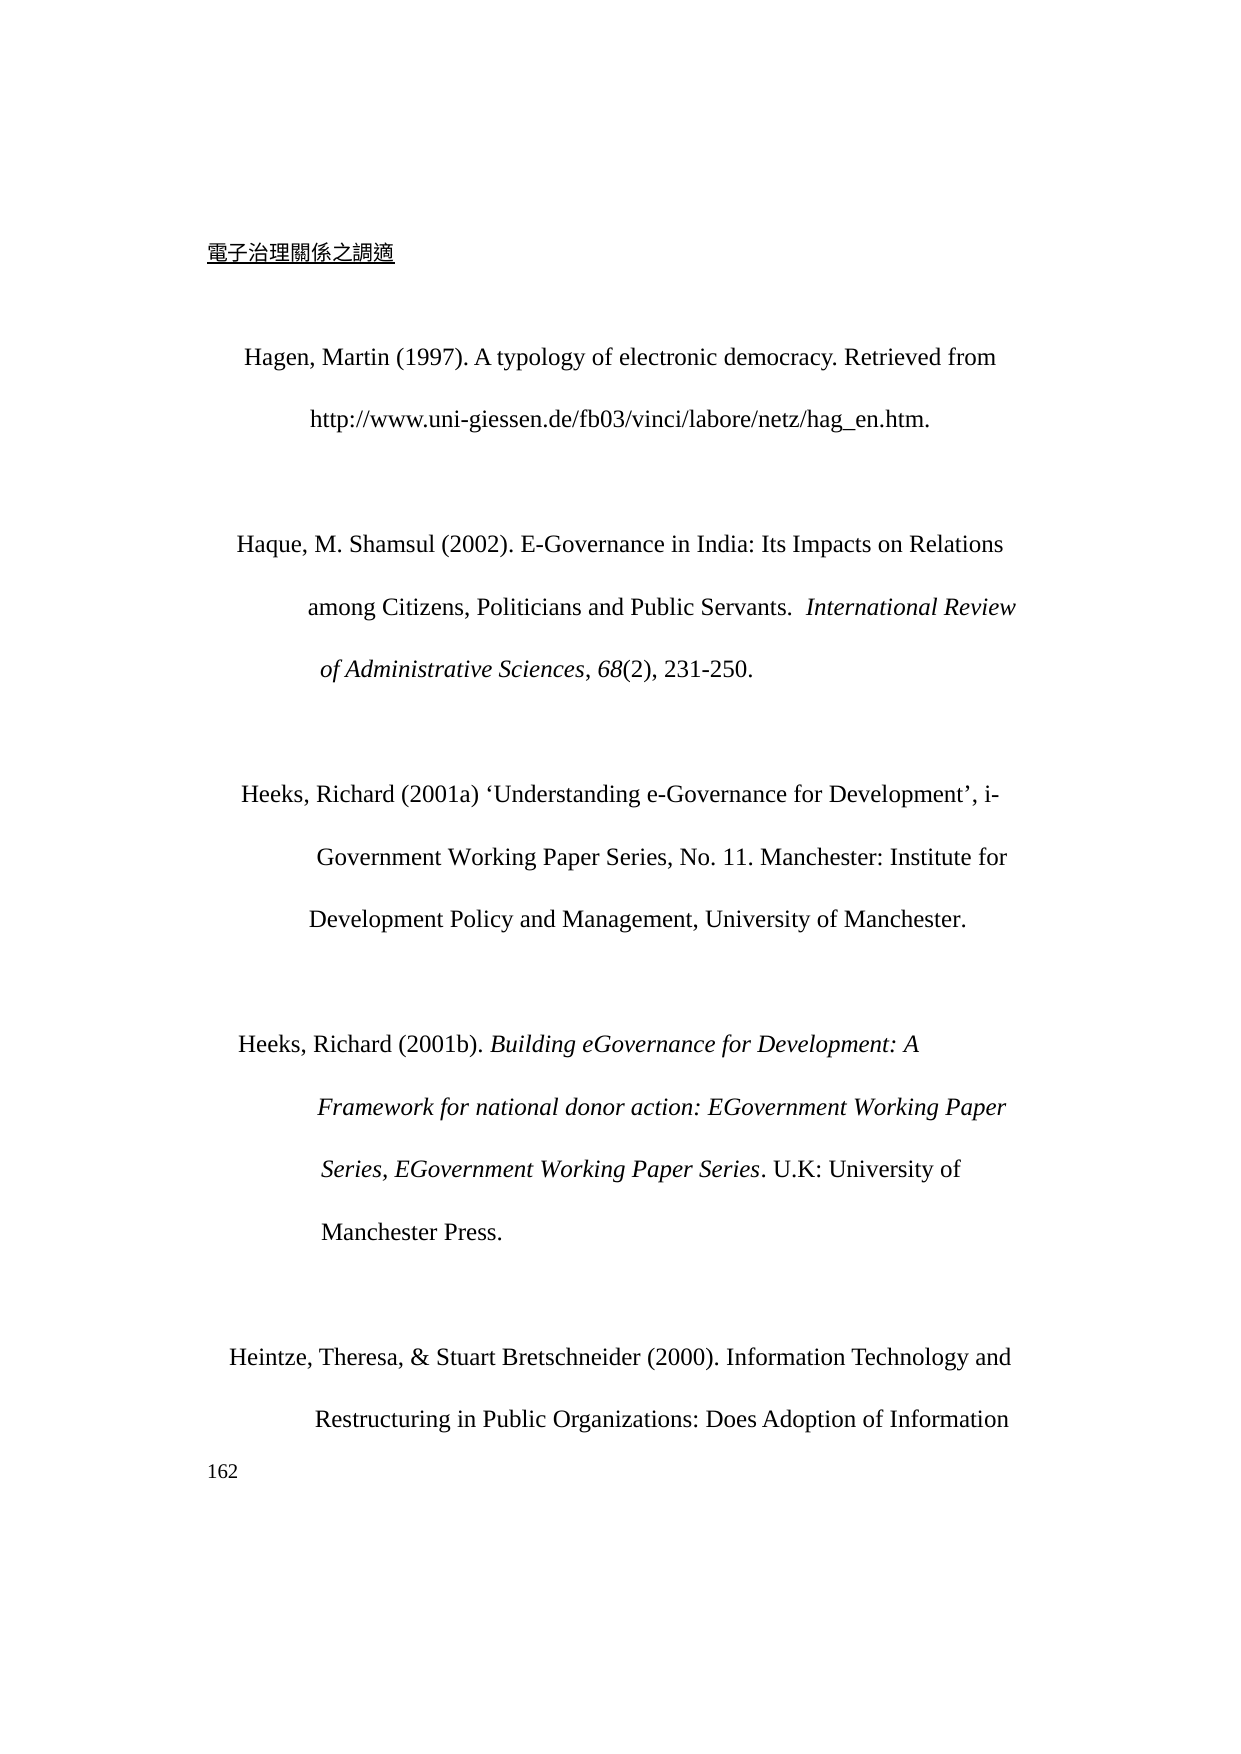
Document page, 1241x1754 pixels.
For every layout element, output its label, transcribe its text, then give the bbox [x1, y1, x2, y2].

text Haque, M. Shamsul (2002). E-Governance in India: Its Impacts on Relations among Citizens, Politicians and Public Servants. International Review of Administrative Sciences, 68(2), 231-250. [224, 502, 1016, 689]
text Hagen, Martin (1997). A typology of electronic democracy. Retrieved from http://www.uni-giessen.de/fb03/vinci/labore/netz/hag_en.htm. [224, 314, 1016, 439]
text Heeks, Richard (2001a) ‘Understanding e-Governance for Development’, i-Government Working Paper Series, No. 11. Manchester: Institute for Development Policy and Management, University of Manchester. [224, 752, 1016, 939]
text Heintze, Theresa, & Stuart Bretschneider (2000). Information Technology and Restructuring in Public Organizations: Does Adoption of Information [224, 1314, 1016, 1439]
text Heeks, Richard (2001b). Building eGovernance for Development: A Framework for national donor action: EGovernment Working Paper Series, EGovernment Working Paper Series. U.K: University of Manchester Press. [224, 1002, 1016, 1252]
